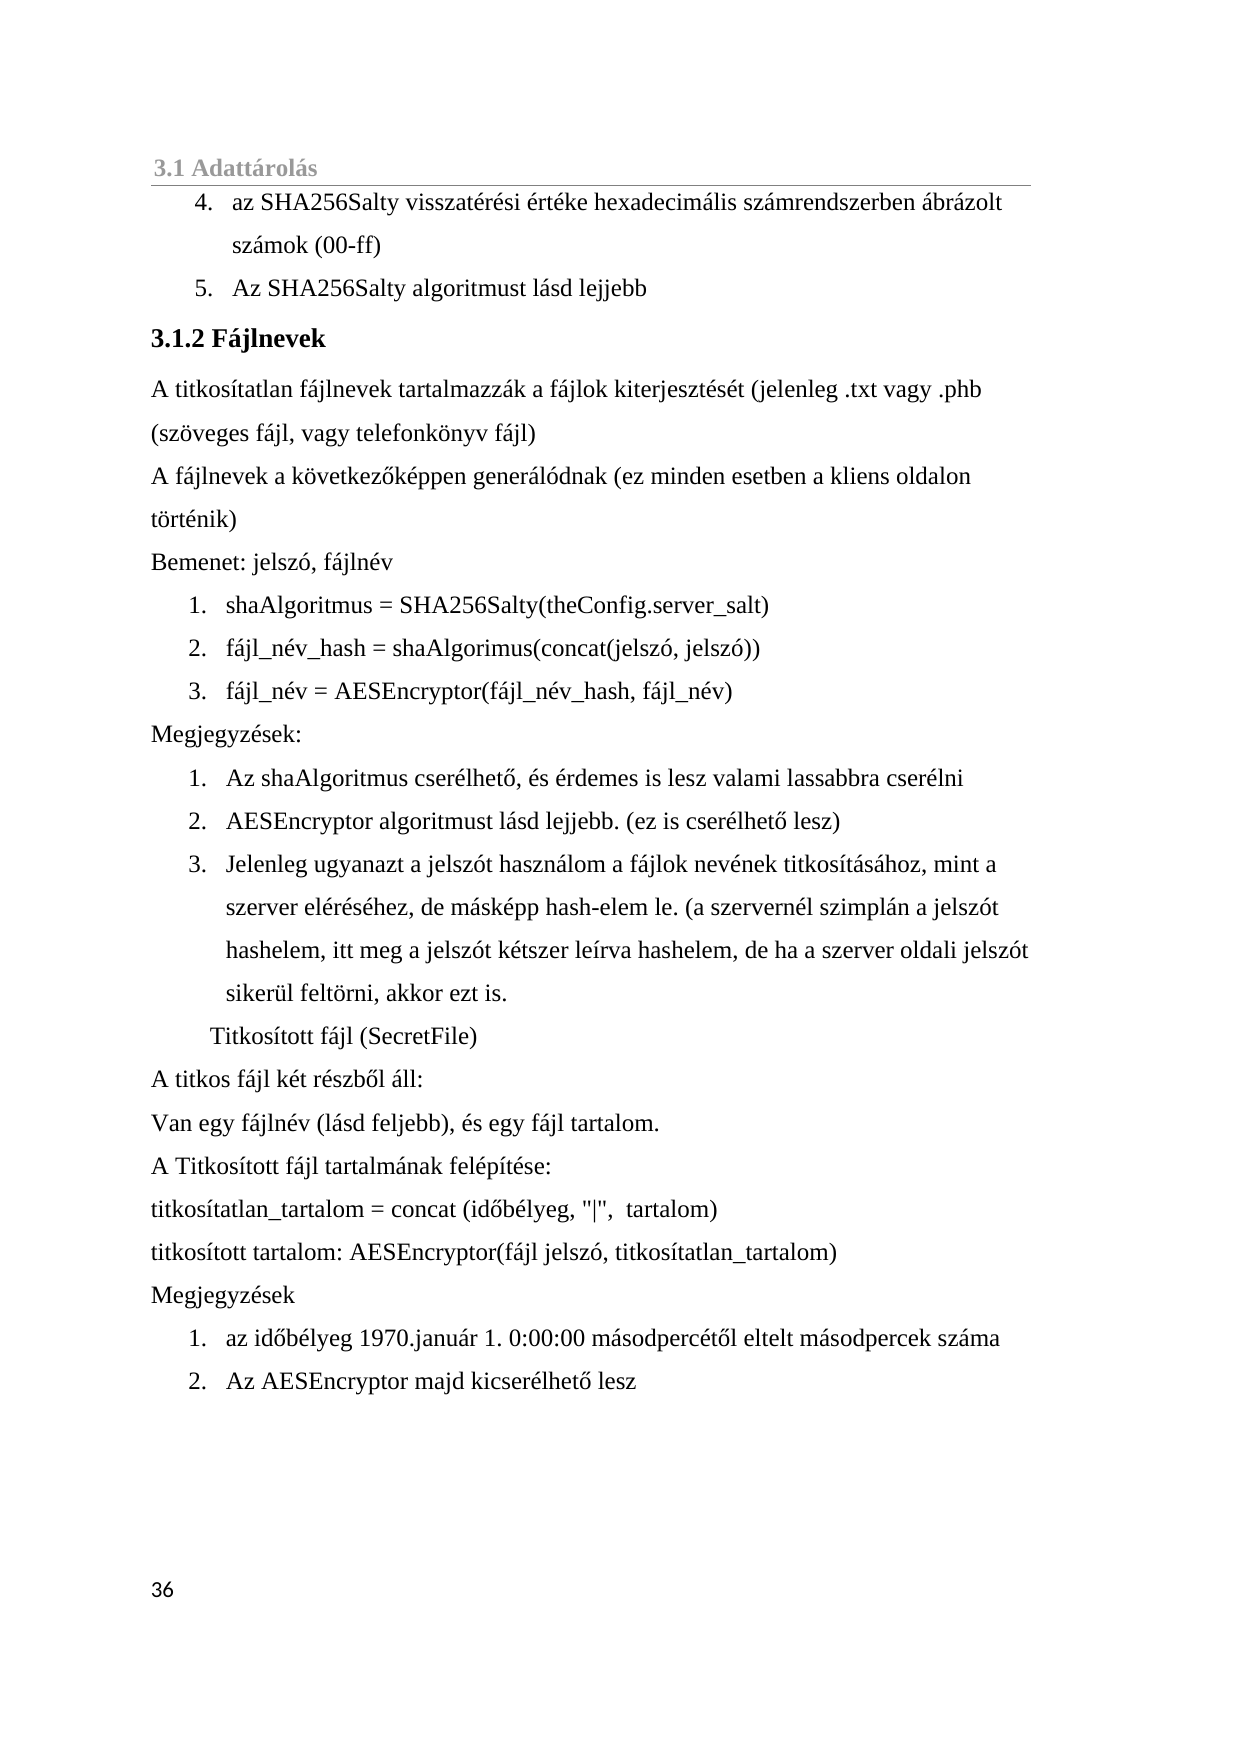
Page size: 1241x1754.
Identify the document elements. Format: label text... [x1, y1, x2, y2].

list Az AESEncryptor majd kicserélhető lesz [188, 1366, 1031, 1395]
text Bemenet: jelszó, fájlnév [151, 547, 1031, 576]
text titkosított tartalom: AESEncryptor(fájl jelszó, titkosítatlan_tartalom) [151, 1237, 1031, 1266]
list shaAlgoritmus = SHA256Salty(theConfig.server_salt) [188, 590, 1031, 619]
text A titkos fájl két részből áll: [151, 1064, 1031, 1093]
list fájl_név_hash = shaAlgorimus(concat(jelszó, jelszó)) [188, 633, 1031, 662]
text Megjegyzések: [151, 719, 1031, 748]
text A fájlnevek a következőképpen generálódnak (ez minden esetben a kliens oldalon történik) [151, 461, 1031, 533]
list Az shaAlgoritmus cserélhető, és érdemes is lesz valami lassabbra cserélni [188, 763, 1031, 791]
text Megjegyzések [151, 1280, 1031, 1309]
list az időbélyeg 1970.január 1. 0:00:00 másodpercétől eltelt másodpercek száma [188, 1323, 1031, 1352]
list Jelenleg ugyanazt a jelszót használom a fájlok nevének titkosításához, mint a szerver eléréséhez, de másképp hash-elem le. (a szervernél szimplán a jelszót hashelem, itt meg a jelszót kétszer leírva hashelem, de ha a szerver oldali jelszót sikerül feltörni, akkor ezt is. [188, 849, 1031, 1007]
list az SHA256Salty visszatérési értéke hexadecimális számrendszerben ábrázolt számok (00-ff) [194, 187, 1031, 258]
subtitle Fájlnevek [151, 322, 1031, 353]
text Titkosított fájl (SecretFile) [209, 1021, 1031, 1050]
text titkosítatlan_tartalom = concat (időbélyeg, "|", tartalom) [151, 1194, 1031, 1223]
text A titkosítatlan fájlnevek tartalmazzák a fájlok kiterjesztését (jelenleg .txt vagy .phb (szöveges fájl, vagy telefonkönyv fájl) [151, 374, 1031, 446]
list Az SHA256Salty algoritmust lásd lejjebb [194, 273, 1031, 302]
text A Titkosított fájl tartalmának felépítése: [151, 1151, 1031, 1179]
list AESEncryptor algoritmust lásd lejjebb. (ez is cserélhető lesz) [188, 806, 1031, 834]
list fájl_név = AESEncryptor(fájl_név_hash, fájl_név) [188, 676, 1031, 705]
text Van egy fájlnév (lásd feljebb), és egy fájl tartalom. [151, 1108, 1031, 1136]
